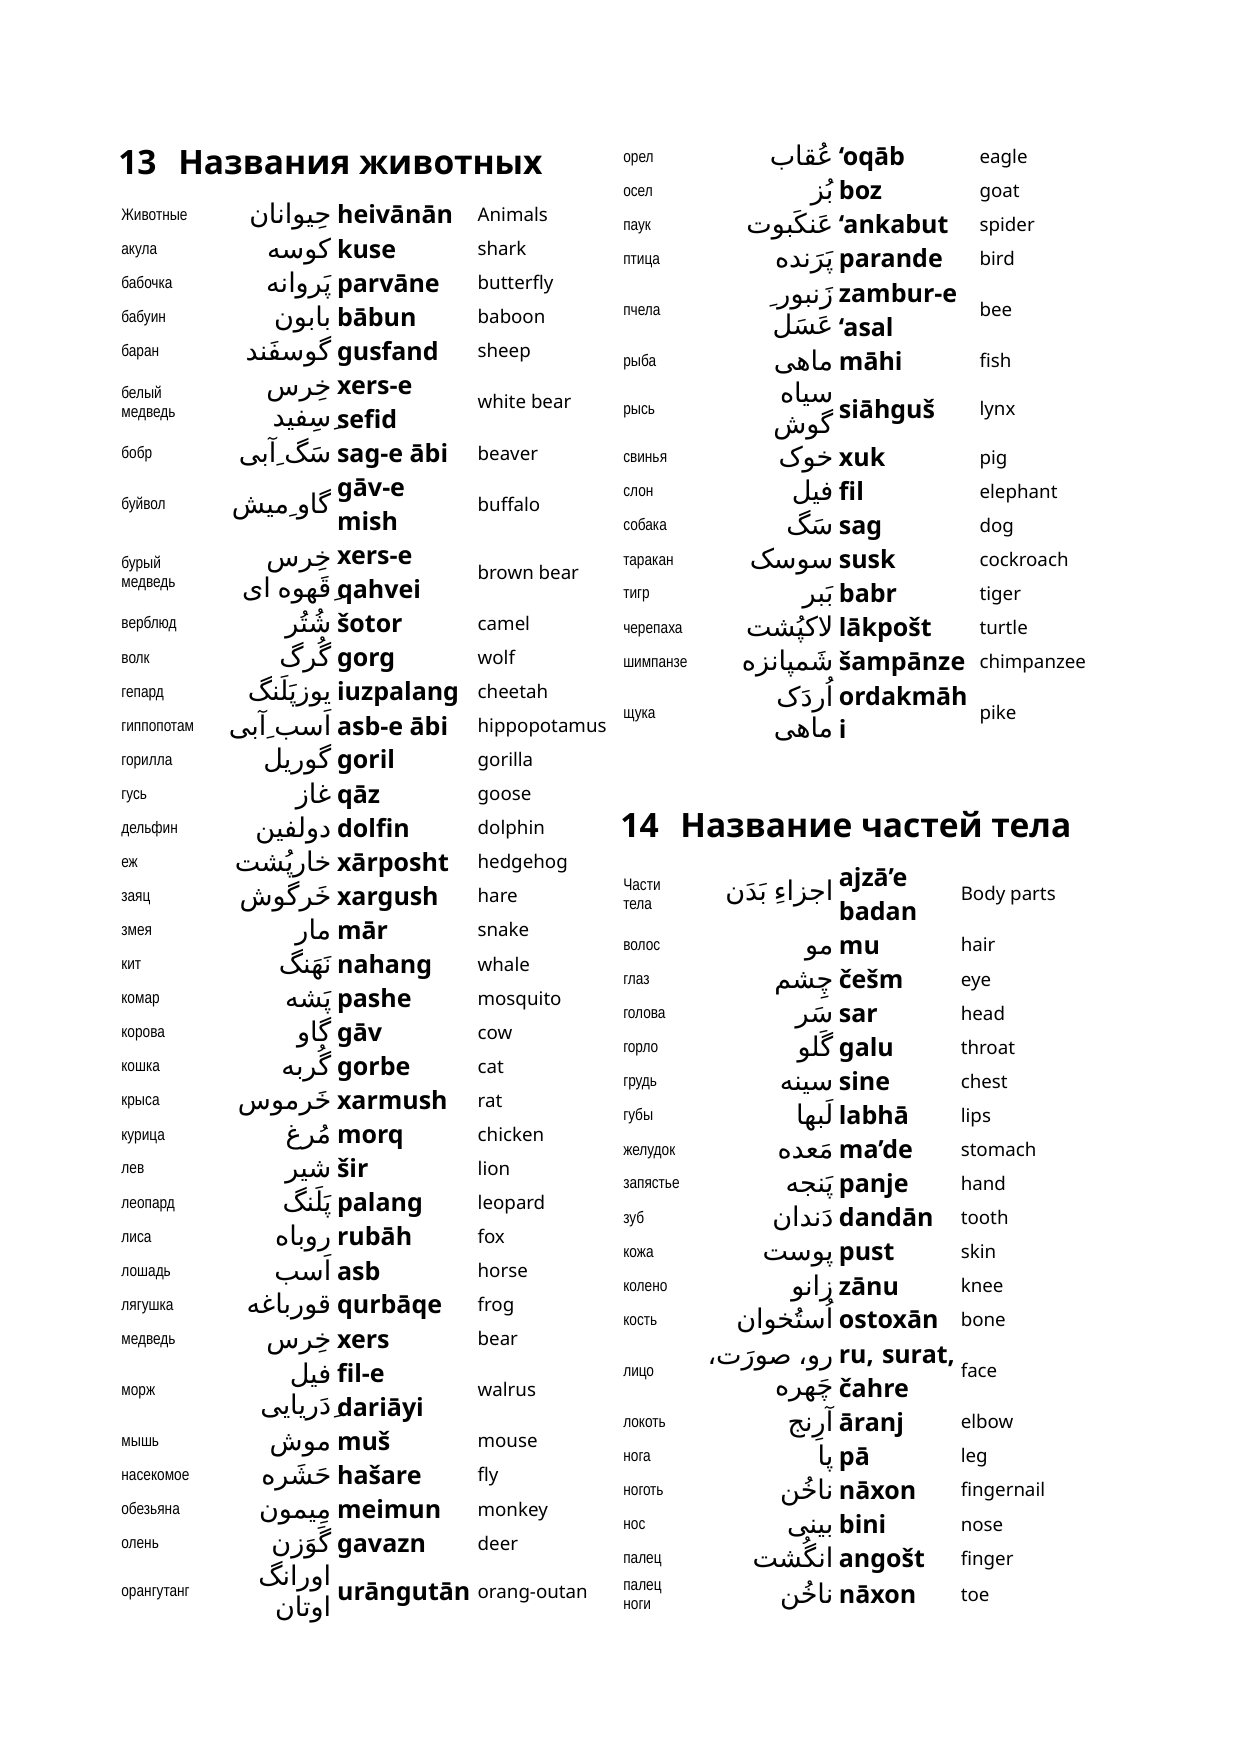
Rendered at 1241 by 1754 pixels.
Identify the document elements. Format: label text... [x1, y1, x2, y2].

table_cell لاکپُشت [723, 610, 836, 644]
table_cell labhā [836, 1098, 958, 1132]
table_cell اُردَک ماهی [723, 678, 836, 746]
table_cell deer [474, 1526, 615, 1560]
table_cell pashe [334, 981, 474, 1015]
table_cell гусь [118, 776, 221, 810]
table_cell рыба [620, 343, 723, 377]
table_cell بینی [695, 1507, 836, 1541]
table_cell camel [474, 606, 615, 640]
table_cell asb-e ābi [334, 708, 474, 742]
table_cell سَگ ِآبی [221, 436, 334, 470]
table_cell заяц [118, 879, 221, 912]
table_cell turtle [976, 610, 1117, 644]
table_cell пчела [620, 275, 723, 343]
table_cell корова [118, 1015, 221, 1049]
table_cell قورباغه [221, 1287, 334, 1321]
table_cell lips [958, 1098, 1117, 1132]
table_cell زانو [695, 1268, 836, 1302]
table_cell bird [976, 241, 1117, 275]
table_cell паук [620, 207, 723, 241]
table_cell فیل [723, 474, 836, 508]
table_cell [620, 746, 723, 780]
table_cell finger [958, 1541, 1117, 1575]
table_cell грудь [620, 1064, 695, 1098]
table_cell یوزپَلَنگ [221, 674, 334, 708]
table_cell پَلَنگ [221, 1185, 334, 1219]
table_cell tooth [958, 1200, 1117, 1234]
table_cell دولفین [221, 810, 334, 844]
table_cell hedgehog [474, 844, 615, 878]
table_cell فیل ِدَریایی [221, 1355, 334, 1423]
table_cell goat [976, 173, 1117, 207]
table_cell леопард [118, 1185, 221, 1219]
table_cell таракан [620, 542, 723, 576]
table_cell dandān [836, 1200, 958, 1234]
table_cell آرِنج [695, 1404, 836, 1438]
table_cell خَرموس [221, 1083, 334, 1117]
table_cell бабочка [118, 265, 221, 299]
table_cell چِشم [695, 962, 836, 996]
table_cell شیر [221, 1151, 334, 1185]
table_cell خِرس ِسِفید [221, 368, 334, 436]
table_cell لَبها [695, 1098, 836, 1132]
table_cell گُرگ [221, 640, 334, 674]
table_cell еж [118, 844, 221, 878]
table_header Части тела [620, 859, 695, 927]
table_cell گوریل [221, 742, 334, 776]
table_cell обезьяна [118, 1492, 221, 1526]
table_cell орел [620, 139, 723, 173]
table_cell ноготь [620, 1473, 695, 1507]
table_cell مَعده [695, 1132, 836, 1166]
table_cell гепард [118, 674, 221, 708]
table_cell палец [620, 1541, 695, 1575]
table_cell whale [474, 947, 615, 981]
table_cell روباه [221, 1219, 334, 1253]
table_cell rat [474, 1083, 615, 1117]
table_cell mosquito [474, 981, 615, 1015]
table_cell xarmush [334, 1083, 474, 1117]
table_cell خَرگوش [221, 879, 334, 912]
subtitle Название частей тела [620, 801, 1122, 847]
table_cell مار [221, 913, 334, 947]
table_cell انگُشت [695, 1541, 836, 1575]
table_cell walrus [474, 1355, 615, 1423]
table_cell морж [118, 1355, 221, 1423]
table_cell پوست [695, 1234, 836, 1268]
table_cell throat [958, 1030, 1117, 1064]
table_cell бобр [118, 436, 221, 470]
table_cell комар [118, 981, 221, 1015]
table_cell شُتُر [221, 606, 334, 640]
table_cell zambur-e ‘asal [836, 275, 976, 343]
table_cell بَبر [723, 576, 836, 610]
table_cell زَنبور ِ عَسَل [723, 275, 836, 343]
table_cell fly [474, 1458, 615, 1492]
table_cell šotor [334, 606, 474, 640]
table_cell kuse [334, 231, 474, 265]
table_cell орангутанг [118, 1560, 221, 1622]
table_cell پا [695, 1439, 836, 1472]
table_cell skin [958, 1234, 1117, 1268]
table_cell iuzpalang [334, 674, 474, 708]
table_cell fingernail [958, 1473, 1117, 1507]
table_cell pust [836, 1234, 958, 1268]
table_cell xārposht [334, 844, 474, 878]
table_cell خوک [723, 440, 836, 474]
table_cell gāv-e mish [334, 470, 474, 538]
table_cell brown bear [474, 538, 615, 606]
table_cell elephant [976, 474, 1117, 508]
table_cell лошадь [118, 1253, 221, 1287]
table_cell ma’de [836, 1132, 958, 1166]
table_cell toe [958, 1575, 1117, 1613]
table_cell گَوَزن [221, 1526, 334, 1560]
table_cell кит [118, 947, 221, 981]
table_cell ordakmāhi [836, 678, 976, 746]
table_cell muš [334, 1424, 474, 1457]
table_cell свинья [620, 440, 723, 474]
table_cell morq [334, 1117, 474, 1151]
table_cell خارپُشت [221, 844, 334, 878]
table_cell اَسب ِآبی [221, 708, 334, 742]
table_cell meimun [334, 1492, 474, 1526]
table_cell سیاه گوش [723, 378, 836, 440]
table_cell щука [620, 678, 723, 746]
table_cell кожа [620, 1234, 695, 1268]
table_cell нога [620, 1439, 695, 1472]
table_cell اَسب [221, 1253, 334, 1287]
table_cell lynx [976, 378, 1117, 440]
table_cell палец ноги [620, 1575, 695, 1613]
table_cell кошка [118, 1049, 221, 1083]
table_cell chimpanzee [976, 644, 1117, 678]
table_cell мышь [118, 1424, 221, 1457]
table_cell nose [958, 1507, 1117, 1541]
table_cell dolphin [474, 810, 615, 844]
table_header حِیوانان [221, 197, 334, 231]
table_cell stomach [958, 1132, 1117, 1166]
table_cell orang-outan [474, 1560, 615, 1622]
table_cell snake [474, 913, 615, 947]
table_cell баран [118, 334, 221, 367]
table_cell tiger [976, 576, 1117, 610]
table_cell monkey [474, 1492, 615, 1526]
table_cell bear [474, 1321, 615, 1355]
table_cell مِیمون [221, 1492, 334, 1526]
table_cell насекомое [118, 1458, 221, 1492]
table_cell fil [836, 474, 976, 508]
table_cell gorg [334, 640, 474, 674]
table_cell boz [836, 173, 976, 207]
table_cell lākpošt [836, 610, 976, 644]
table_cell xers-e qahvei [334, 538, 474, 606]
table_cell ru, surat, čahre [836, 1336, 958, 1404]
table_cell лиса [118, 1219, 221, 1253]
table_cell پَشه [221, 981, 334, 1015]
table_cell gavazn [334, 1526, 474, 1560]
table_cell bone [958, 1302, 1117, 1336]
table_cell šir [334, 1151, 474, 1185]
table_cell chest [958, 1064, 1117, 1098]
table_cell eye [958, 962, 1117, 996]
table_cell желудок [620, 1132, 695, 1166]
table_cell asb [334, 1253, 474, 1287]
table_cell šampānze [836, 644, 976, 678]
table_cell horse [474, 1253, 615, 1287]
table_cell عَنکَبوت [723, 207, 836, 241]
table_cell шимпанзе [620, 644, 723, 678]
table_cell leopard [474, 1185, 615, 1219]
table_cell elbow [958, 1404, 1117, 1438]
table_cell hippopotamus [474, 708, 615, 742]
table_header heivānān [334, 197, 474, 231]
table_header اجزاءِ بَدَن [695, 859, 836, 927]
table_cell حَشَره [221, 1458, 334, 1492]
table_cell ناخُن [695, 1473, 836, 1507]
table_cell gorbe [334, 1049, 474, 1083]
table_cell лягушка [118, 1287, 221, 1321]
table_cell gusfand [334, 334, 474, 367]
table_cell موش [221, 1424, 334, 1457]
table_cell nāxon [836, 1473, 958, 1507]
table_cell parvāne [334, 265, 474, 299]
table_cell cockroach [976, 542, 1117, 576]
table_cell رو، صورَت، چَهره [695, 1336, 836, 1404]
table_cell кость [620, 1302, 695, 1336]
table_header Body parts [958, 859, 1117, 927]
table_cell черепаха [620, 610, 723, 644]
table_cell susk [836, 542, 976, 576]
table_cell panje [836, 1166, 958, 1200]
table_cell غاز [221, 776, 334, 810]
table_cell eagle [976, 139, 1117, 173]
table_header Animals [474, 197, 615, 231]
table_cell مو [695, 928, 836, 962]
table_cell ‘ankabut [836, 207, 976, 241]
table_cell عُقاب [723, 139, 836, 173]
table_cell head [958, 996, 1117, 1030]
table_cell gāv [334, 1015, 474, 1049]
table_cell گاو ِمیش [221, 470, 334, 538]
table_cell hašare [334, 1458, 474, 1492]
table_cell dog [976, 508, 1117, 542]
table_cell mār [334, 913, 474, 947]
table_cell خِرس [221, 1321, 334, 1355]
table_cell češm [836, 962, 958, 996]
table_cell бабуин [118, 299, 221, 333]
table_cell fox [474, 1219, 615, 1253]
table_cell سَگ [723, 508, 836, 542]
table_header Животные [118, 197, 221, 231]
table_cell курица [118, 1117, 221, 1151]
table_cell پَنجه [695, 1166, 836, 1200]
table_cell baboon [474, 299, 615, 333]
table_cell медведь [118, 1321, 221, 1355]
table_cell qāz [334, 776, 474, 810]
table_cell xers-e sefid [334, 368, 474, 436]
subtitle Названия животных [118, 139, 620, 185]
table_cell гиппопотам [118, 708, 221, 742]
table_cell голова [620, 996, 695, 1030]
table_cell верблюд [118, 606, 221, 640]
table_cell xargush [334, 879, 474, 912]
table_cell bee [976, 275, 1117, 343]
table_cell اُستُخوان [695, 1302, 836, 1336]
table_cell پَروانه [221, 265, 334, 299]
table_cell cat [474, 1049, 615, 1083]
table_cell urāngutān [334, 1560, 474, 1622]
table_cell گاو [221, 1015, 334, 1049]
table_cell тигр [620, 576, 723, 610]
table_cell parande [836, 241, 976, 275]
table_cell سَر [695, 996, 836, 1030]
table_cell акула [118, 231, 221, 265]
table_cell слон [620, 474, 723, 508]
table_cell олень [118, 1526, 221, 1560]
table_cell گَلو [695, 1030, 836, 1064]
table_cell bābun [334, 299, 474, 333]
table_cell cow [474, 1015, 615, 1049]
table_cell sheep [474, 334, 615, 367]
table_cell pike [976, 678, 1117, 746]
table_cell нос [620, 1507, 695, 1541]
table_cell گُربه [221, 1049, 334, 1083]
table_cell سوسک [723, 542, 836, 576]
table_cell face [958, 1336, 1117, 1404]
table_cell губы [620, 1098, 695, 1132]
table_cell pā [836, 1439, 958, 1472]
table_cell запястье [620, 1166, 695, 1200]
table_cell lion [474, 1151, 615, 1185]
table_cell zānu [836, 1268, 958, 1302]
table_cell beaver [474, 436, 615, 470]
table_cell горилла [118, 742, 221, 776]
table_cell spider [976, 207, 1117, 241]
table_cell fil-e dariāyi [334, 1355, 474, 1423]
table_cell galu [836, 1030, 958, 1064]
table_cell рысь [620, 378, 723, 440]
table_cell گوسفَند [221, 334, 334, 367]
table_cell سینه [695, 1064, 836, 1098]
table_cell buffalo [474, 470, 615, 538]
table_cell mouse [474, 1424, 615, 1457]
table_cell ناخُن [695, 1575, 836, 1613]
table_cell خِرس ِقَهوه ای [221, 538, 334, 606]
table_cell نَهَنگ [221, 947, 334, 981]
table_cell xuk [836, 440, 976, 474]
table_cell sine [836, 1064, 958, 1098]
table_cell белый медведь [118, 368, 221, 436]
table_cell cheetah [474, 674, 615, 708]
table_cell chicken [474, 1117, 615, 1151]
table_cell ماهی [723, 343, 836, 377]
table_cell پَرَنده [723, 241, 836, 275]
table_cell pig [976, 440, 1117, 474]
table_cell sar [836, 996, 958, 1030]
table_cell [723, 746, 836, 780]
table_cell [836, 746, 976, 780]
table_cell qurbāqe [334, 1287, 474, 1321]
table_cell nahang [334, 947, 474, 981]
table_cell змея [118, 913, 221, 947]
table_cell bini [836, 1507, 958, 1541]
table_cell sag-e ābi [334, 436, 474, 470]
table_cell goril [334, 742, 474, 776]
table_cell крыса [118, 1083, 221, 1117]
table_cell butterfly [474, 265, 615, 299]
table_cell xers [334, 1321, 474, 1355]
table_header ajzā’e badan [836, 859, 958, 927]
table_cell колено [620, 1268, 695, 1302]
table_cell دَندان [695, 1200, 836, 1234]
table_cell sag [836, 508, 976, 542]
table_cell буйвол [118, 470, 221, 538]
table_cell осел [620, 173, 723, 207]
table_cell rubāh [334, 1219, 474, 1253]
table_cell mu [836, 928, 958, 962]
table_cell siāhguš [836, 378, 976, 440]
table_cell frog [474, 1287, 615, 1321]
table_cell горло [620, 1030, 695, 1064]
table_cell лицо [620, 1336, 695, 1404]
table_cell ostoxān [836, 1302, 958, 1336]
table_cell [976, 746, 1117, 780]
table_cell собака [620, 508, 723, 542]
table_cell شَمپانزه [723, 644, 836, 678]
table_cell اورانگ اوتان [221, 1560, 334, 1622]
table_cell white bear [474, 368, 615, 436]
table_cell глаз [620, 962, 695, 996]
table_cell волк [118, 640, 221, 674]
table_cell дельфин [118, 810, 221, 844]
table_cell مُرغ [221, 1117, 334, 1151]
table_cell волос [620, 928, 695, 962]
table_cell лев [118, 1151, 221, 1185]
table_cell птица [620, 241, 723, 275]
table_cell nāxon [836, 1575, 958, 1613]
table_cell shark [474, 231, 615, 265]
table_cell hare [474, 879, 615, 912]
table_cell angošt [836, 1541, 958, 1575]
table_cell dolfin [334, 810, 474, 844]
table_cell بُز [723, 173, 836, 207]
table_cell локоть [620, 1404, 695, 1438]
table_cell зуб [620, 1200, 695, 1234]
table_cell fish [976, 343, 1117, 377]
table_cell palang [334, 1185, 474, 1219]
table_cell hand [958, 1166, 1117, 1200]
table_cell leg [958, 1439, 1117, 1472]
table_cell knee [958, 1268, 1117, 1302]
table_cell کوسه [221, 231, 334, 265]
table_cell бурый медведь [118, 538, 221, 606]
table_cell goose [474, 776, 615, 810]
table_cell babr [836, 576, 976, 610]
table_cell wolf [474, 640, 615, 674]
table_cell بابون [221, 299, 334, 333]
table_cell ‘oqāb [836, 139, 976, 173]
table_cell gorilla [474, 742, 615, 776]
table_cell āranj [836, 1404, 958, 1438]
table_cell māhi [836, 343, 976, 377]
table_cell hair [958, 928, 1117, 962]
